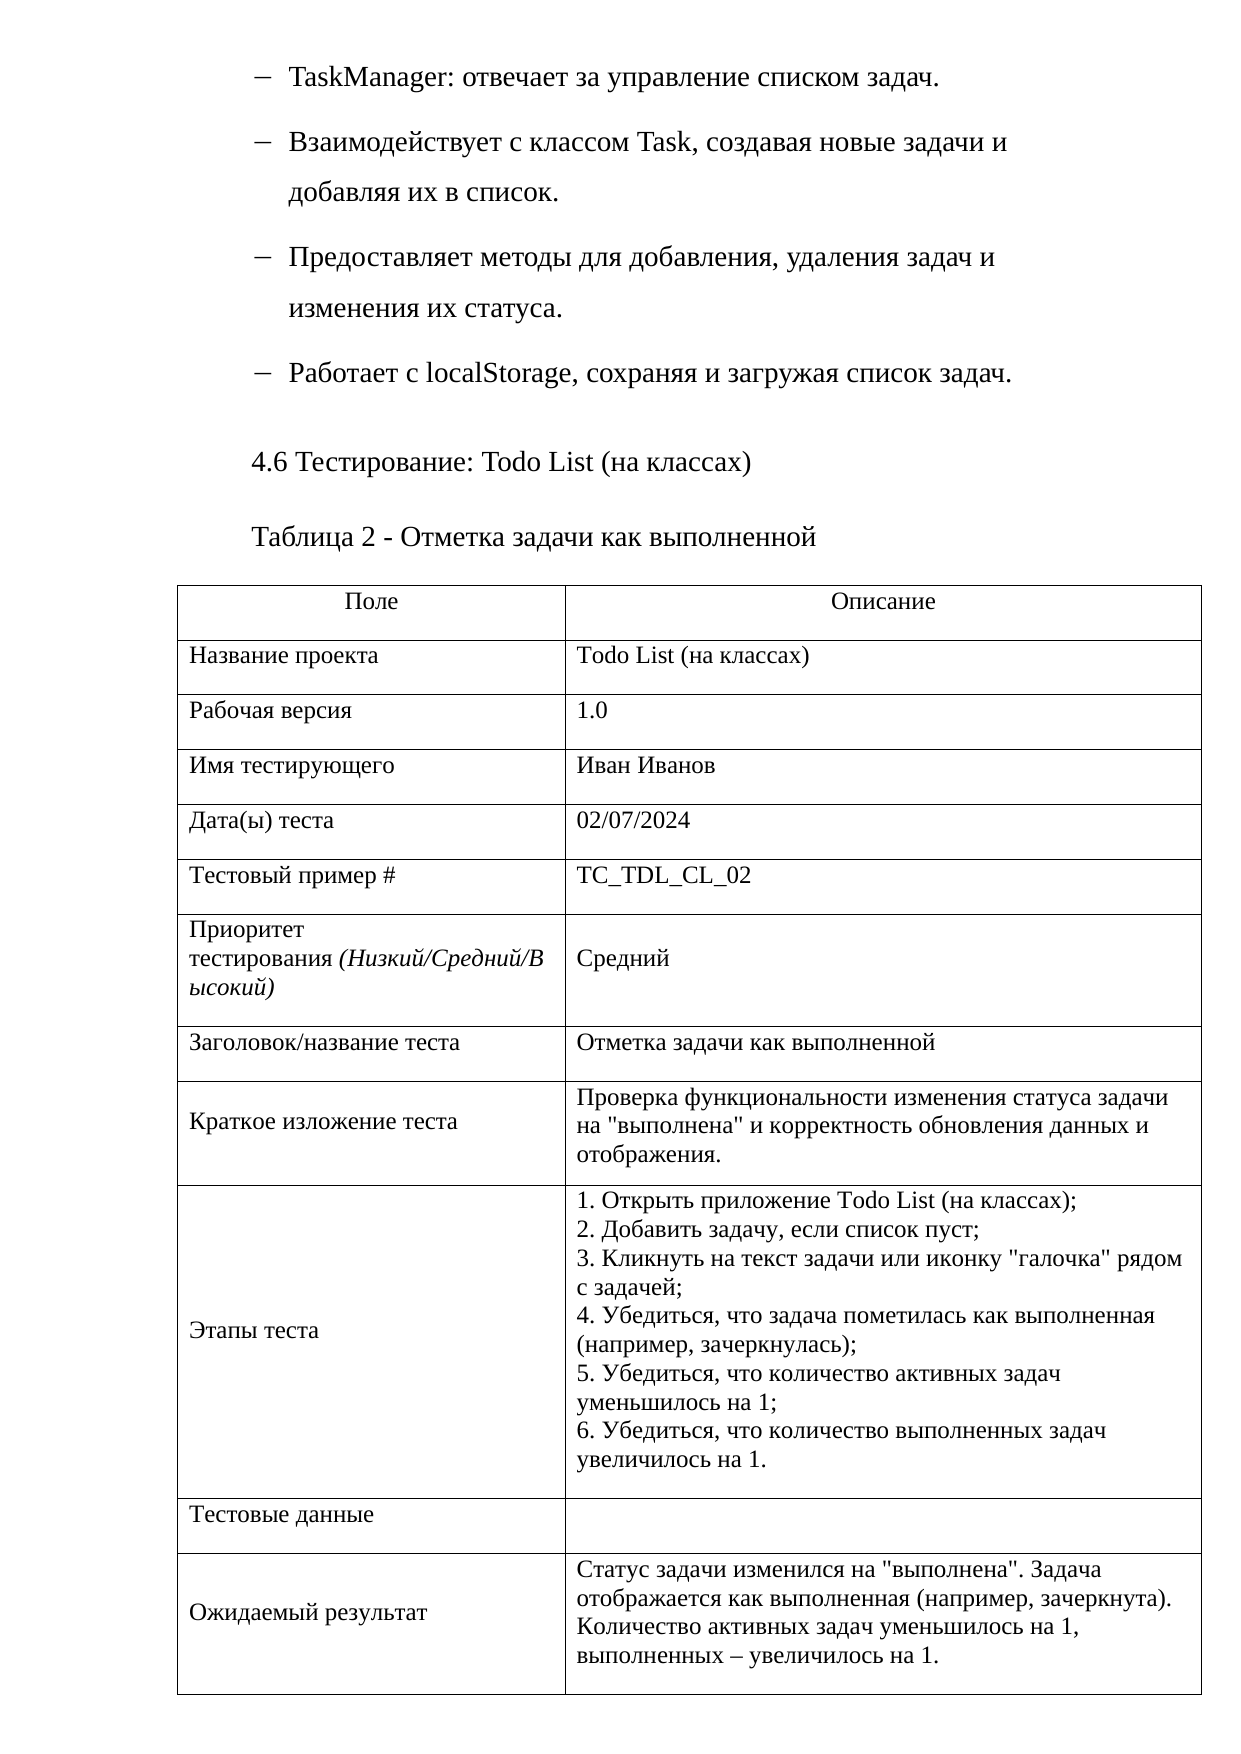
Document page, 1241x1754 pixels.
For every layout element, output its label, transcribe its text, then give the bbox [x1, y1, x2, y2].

table_cell Краткое изложение теста [178, 1082, 565, 1184]
table_cell Отметка задачи как выполненной [566, 1027, 1201, 1081]
table_cell 1.0 [566, 695, 1201, 749]
table_header Описание [566, 586, 1201, 639]
table_cell Имя тестирующего [178, 750, 565, 804]
table_cell Проверка функциональности изменения статуса задачи на "выполнена" и корректность обновления данных и отображения. [566, 1082, 1201, 1184]
table_cell [566, 1499, 1201, 1553]
table_cell Иван Иванов [566, 750, 1201, 804]
table_cell Тестовые данные [178, 1499, 565, 1553]
table_cell 1. Открыть приложение Todo List (на классах); 2. Добавить задачу, если список пуст; 3. Кликнуть на текст задачи или иконку "галочка" рядом с задачей; 4. Убедиться, что задача пометилась как выполненная (например, зачеркнулась); 5. Убедиться, что количество активных задач уменьшилось на 1; 6. Убедиться, что количество выполненных задач увеличилось на 1. [566, 1186, 1201, 1498]
table_header Поле [178, 586, 565, 639]
list Взаимодействует с классом Task, создавая новые задачи и добавляя их в список. [251, 124, 1122, 208]
table_cell TC_TDL_CL_02 [566, 860, 1201, 913]
table_cell Название проекта [178, 641, 565, 694]
list TaskManager: отвечает за управление списком задач. [251, 59, 1122, 93]
table_cell Ожидаемый результат [178, 1554, 565, 1694]
table_cell Заголовок/название теста [178, 1027, 565, 1081]
table_cell Этапы теста [178, 1186, 565, 1498]
table_cell Приоритет тестирования (Низкий/Средний/Высокий) [178, 915, 565, 1026]
text Таблица 2 - Отметка задачи как выполненной [177, 519, 1122, 553]
list Предоставляет методы для добавления, удаления задач и изменения их статуса. [251, 239, 1122, 323]
table_cell Средний [566, 915, 1201, 1026]
table_cell Рабочая версия [178, 695, 565, 749]
subtitle 4.6 Тестирование: Todo List (на классах) [177, 444, 1122, 478]
table_cell Todo List (на классах) [566, 641, 1201, 694]
list Работает с localStorage, сохраняя и загружая список задач. [251, 355, 1122, 388]
table_cell Дата(ы) теста [178, 805, 565, 859]
table_cell Статус задачи изменился на "выполнена". Задача отображается как выполненная (например, зачеркнута). Количество активных задач уменьшилось на 1, выполненных – увеличилось на 1. [566, 1554, 1201, 1694]
table_cell 02/07/2024 [566, 805, 1201, 859]
table_cell Тестовый пример # [178, 860, 565, 913]
